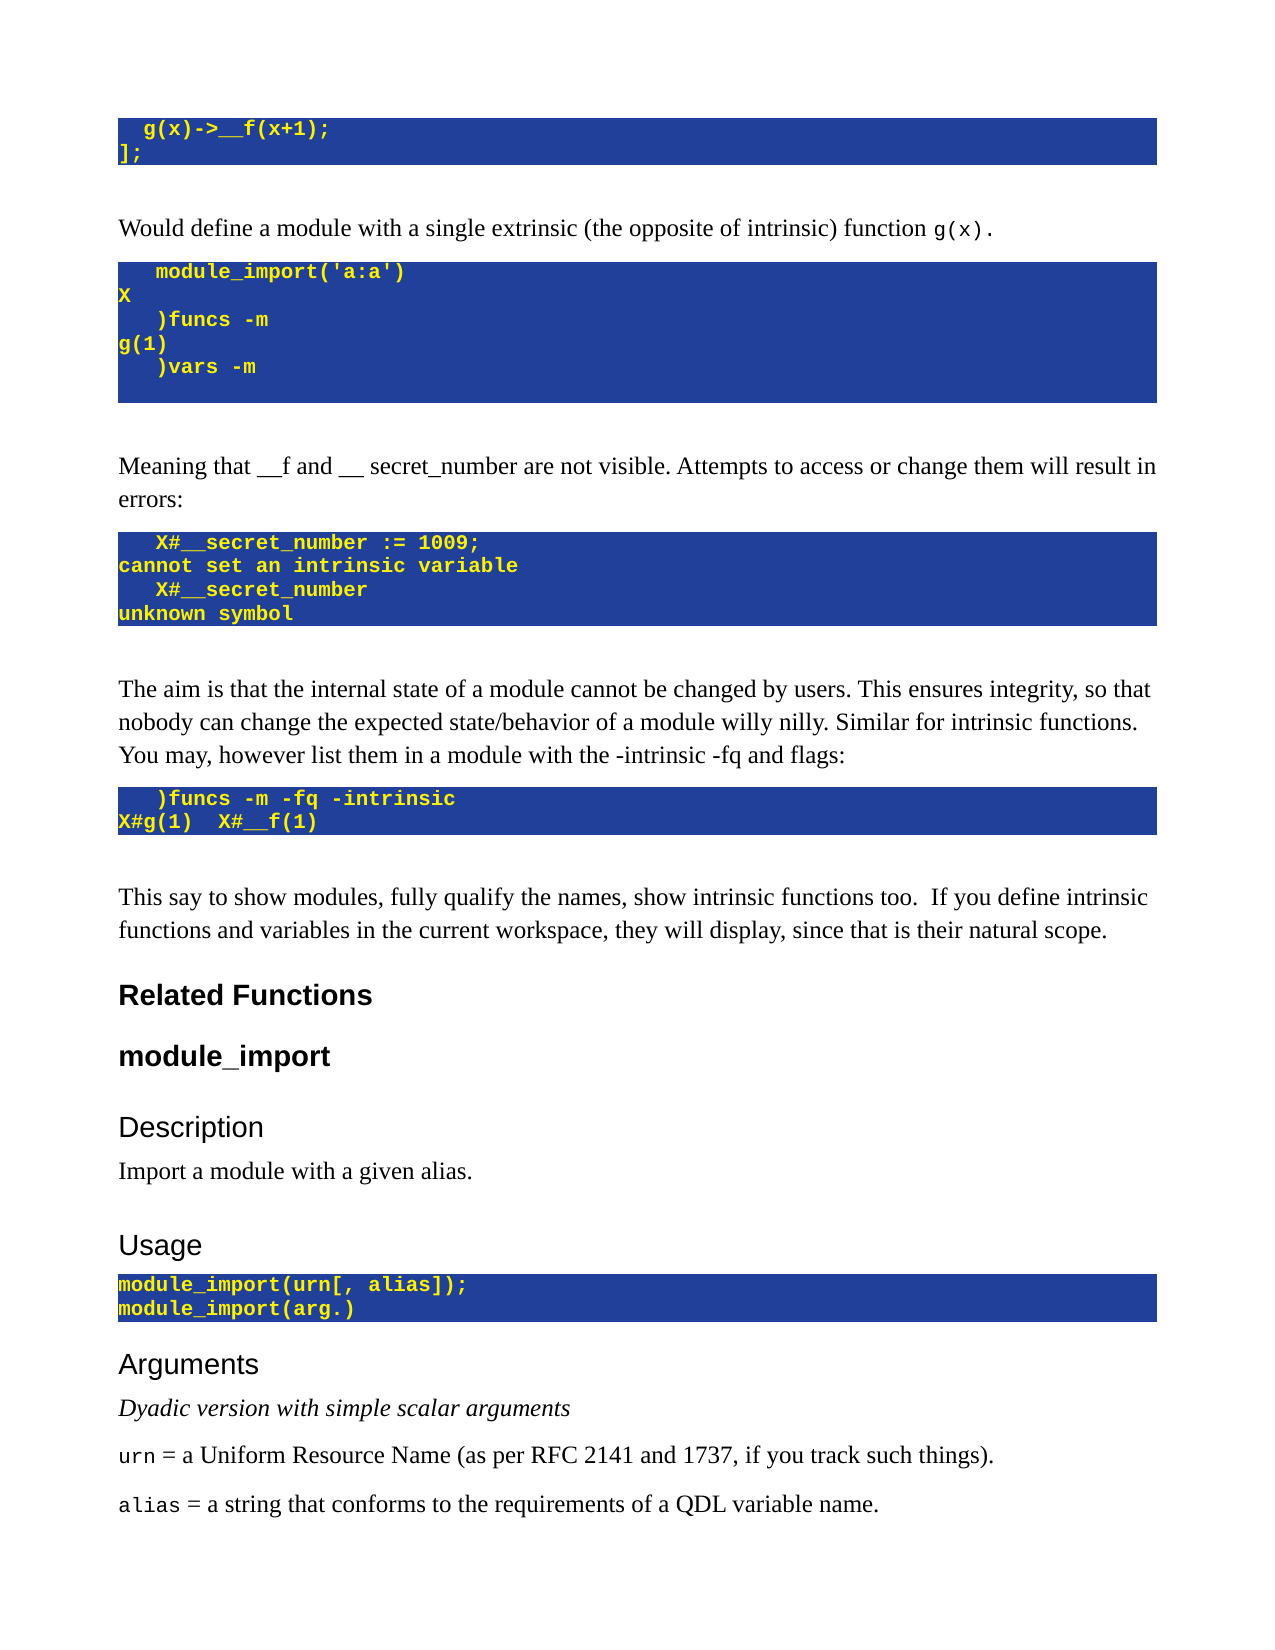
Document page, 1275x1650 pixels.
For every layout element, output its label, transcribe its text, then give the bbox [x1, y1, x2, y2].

text g(x)->__f(x+1); [118, 118, 1157, 142]
text urn = a Uniform Resource Name (as per RFC 2141 and 1737, if you track such things). [118, 1440, 1157, 1470]
subtitle Description [118, 1110, 1157, 1143]
text X#__secret_number := 1009; [118, 532, 1157, 555]
subtitle Arguments [118, 1347, 1157, 1380]
text ]; [118, 142, 1157, 165]
text )funcs -m -fq -intrinsic [118, 787, 1157, 811]
subtitle Related Functions [118, 978, 1157, 1011]
text The aim is that the internal state of a module cannot be changed by users. This ensures integrity, so that nobody can change the expected state/behavior of a module willy nilly. Similar for intrinsic functions. You may, however list them in a module with the -intrinsic -fq and flags: [118, 674, 1157, 769]
text module_import('a:a') [118, 262, 1157, 285]
subtitle Usage [118, 1228, 1157, 1262]
subtitle module_import [118, 1038, 1157, 1072]
text cannot set an intrinsic variable [118, 555, 1157, 579]
text )funcs -m [118, 309, 1157, 332]
text Import a module with a given alias. [118, 1156, 1157, 1184]
text unknown symbol [118, 603, 1157, 626]
text Would define a module with a single extrinsic (the opposite of intrinsic) function g(x). [118, 213, 1157, 243]
text X#__secret_number [118, 579, 1157, 603]
text g(1) [118, 332, 1157, 356]
text X#g(1) X#__f(1) [118, 811, 1157, 835]
text module_import(urn[, alias]); [118, 1274, 1157, 1298]
text Meaning that __f and __ secret_number are not visible. Attempts to access or change them will result in errors: [118, 451, 1157, 513]
text )vars -m [118, 356, 1157, 380]
text This say to show modules, fully qualify the names, show intrinsic functions too. If you define intrinsic functions and variables in the current workspace, they will display, since that is their natural scope. [118, 882, 1157, 944]
text Dyadic version with simple scalar arguments [118, 1393, 1157, 1421]
text alias = a string that conforms to the requirements of a QDL variable name. [118, 1489, 1157, 1518]
text module_import(arg.) [118, 1298, 1157, 1322]
text X [118, 285, 1157, 309]
